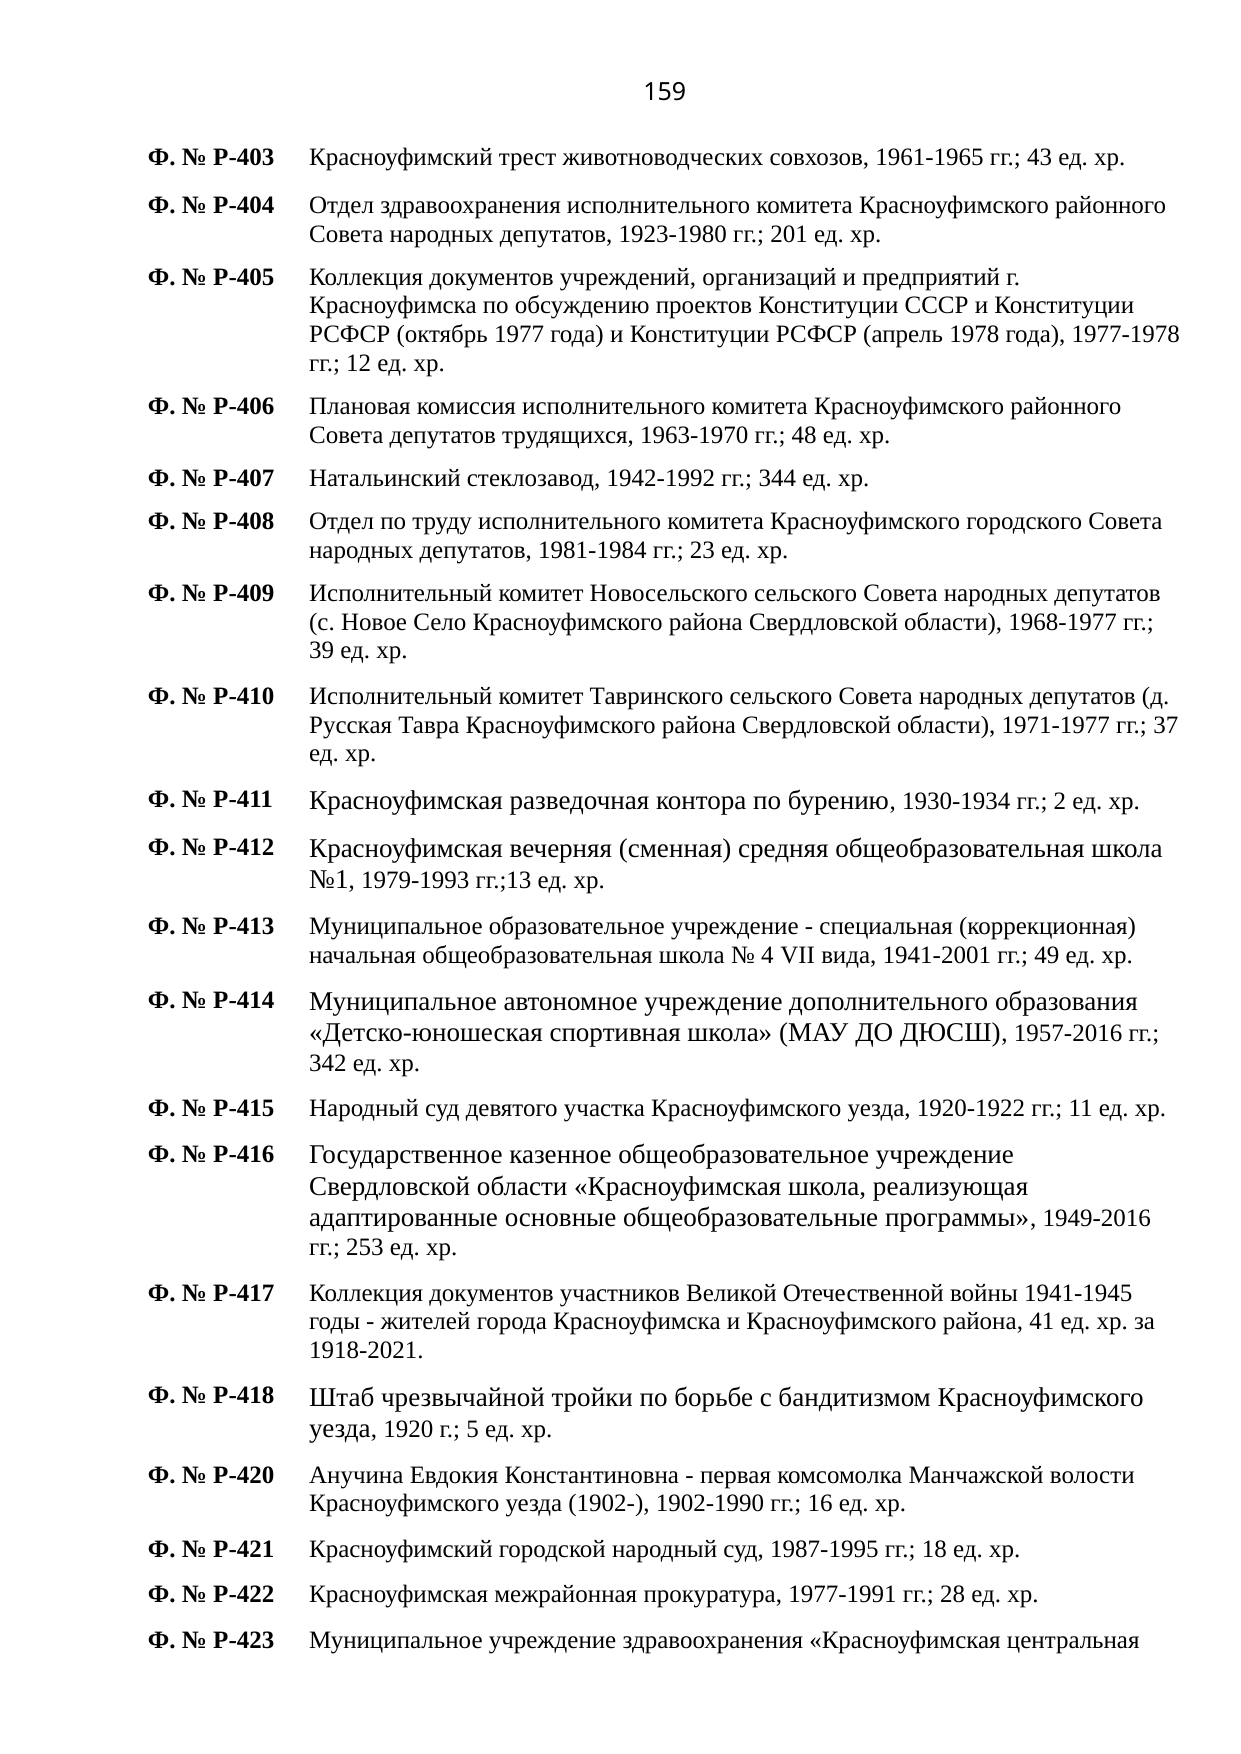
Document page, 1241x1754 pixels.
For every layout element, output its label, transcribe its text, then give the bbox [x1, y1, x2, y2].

table_cell Красноуфимский трест животноводческих совхозов, 1961-1965 гг.; 43 ед. хр. [298, 142, 1192, 190]
table_cell Ф. № Р-414 [136, 985, 298, 1093]
table_cell Ф. № Р-407 [136, 463, 298, 506]
table_cell Ф. № Р-408 [136, 506, 298, 578]
table_cell Муниципальное образовательное учреждение - специальная (коррекционная) начальная общеобразовательная школа № 4 VII вида, 1941-2001 гг.; 49 ед. хр. [298, 911, 1192, 985]
table_cell Штаб чрезвычайной тройки по борьбе с бандитизмом Красноуфимского уезда, 1920 г.; 5 ед. хр. [298, 1381, 1192, 1460]
table_cell Ф. № Р-416 [136, 1139, 298, 1278]
table_cell Красноуфимская межрайонная прокуратура, 1977-1991 гг.; 28 ед. хр. [298, 1580, 1192, 1625]
table_cell Исполнительный комитет Тавринского сельского Совета народных депутатов (д. Русская Тавра Красноуфимского района Свердловской области), 1971-1977 гг.; 37 ед. хр. [298, 681, 1192, 784]
table_cell Ф. № Р-404 [136, 190, 298, 262]
table_cell Отдел здравоохранения исполнительного комитета Красноуфимского районного Совета народных депутатов, 1923-1980 гг.; 201 ед. хр. [298, 190, 1192, 262]
table_cell Красноуфимская разведочная контора по бурению, 1930-1934 гг.; 2 ед. хр. [298, 784, 1192, 832]
table_cell Ф. № Р-411 [136, 784, 298, 832]
table_cell Ф. № Р-405 [136, 262, 298, 391]
table_cell Ф. № Р-412 [136, 832, 298, 911]
table_cell Натальинский стеклозавод, 1942-1992 гг.; 344 ед. хр. [298, 463, 1192, 506]
table_cell Ф. № Р-417 [136, 1278, 298, 1381]
table_cell Ф. № Р-422 [136, 1580, 298, 1625]
table_cell Народный суд девятого участка Красноуфимского уезда, 1920-1922 гг.; 11 ед. хр. [298, 1093, 1192, 1139]
table_cell Муниципальное учреждение здравоохранения «Красноуфимская центральная [298, 1625, 1192, 1654]
table_cell Отдел по труду исполнительного комитета Красноуфимского городского Совета народных депутатов, 1981-1984 гг.; 23 ед. хр. [298, 506, 1192, 578]
table_cell Ф. № Р-410 [136, 681, 298, 784]
table_cell Ф. № Р-403 [136, 142, 298, 190]
table_cell Ф. № Р-415 [136, 1093, 298, 1139]
table_cell Государственное казенное общеобразовательное учреждение Свердловской области «Красноуфимская школа, реализующая адаптированные основные общеобразовательные программы», 1949-2016 гг.; 253 ед. хр. [298, 1139, 1192, 1278]
table_cell Красноуфимская вечерняя (сменная) средняя общеобразовательная школа №1, 1979-1993 гг.;13 ед. хр. [298, 832, 1192, 911]
table_cell Ф. № Р-421 [136, 1534, 298, 1579]
table_cell Ф. № Р-409 [136, 578, 298, 681]
table_cell Коллекция документов учреждений, организаций и предприятий г. Красноуфимска по обсуждению проектов Конституции СССР и Конституции РСФСР (октябрь 1977 года) и Конституции РСФСР (апрель 1978 года), 1977-1978 гг.; 12 ед. хр. [298, 262, 1192, 391]
table_cell Исполнительный комитет Новосельского сельского Совета народных депутатов (с. Новое Село Красноуфимского района Свердловской области), 1968-1977 гг.; 39 ед. хр. [298, 578, 1192, 681]
table_cell Красноуфимский городской народный суд, 1987-1995 гг.; 18 ед. хр. [298, 1534, 1192, 1579]
table_cell Коллекция документов участников Великой Отечественной войны 1941-1945 годы - жителей города Красноуфимска и Красноуфимского района, 41 ед. хр. за 1918-2021. [298, 1278, 1192, 1381]
table_cell Ф. № Р-406 [136, 391, 298, 463]
table_cell Ф. № Р-420 [136, 1460, 298, 1534]
table_cell Муниципальное автономное учреждение дополнительного образования «Детско-юношеская спортивная школа» (МАУ ДО ДЮСШ), 1957-2016 гг.; 342 ед. хр. [298, 985, 1192, 1093]
table_cell Плановая комиссия исполнительного комитета Красноуфимского районного Совета депутатов трудящихся, 1963-1970 гг.; 48 ед. хр. [298, 391, 1192, 463]
table_cell Анучина Евдокия Константиновна - первая комсомолка Манчажской волости Красноуфимского уезда (1902-), 1902-1990 гг.; 16 ед. хр. [298, 1460, 1192, 1534]
table_cell Ф. № Р-423 [136, 1625, 298, 1654]
table_cell Ф. № Р-413 [136, 911, 298, 985]
table_cell Ф. № Р-418 [136, 1381, 298, 1460]
